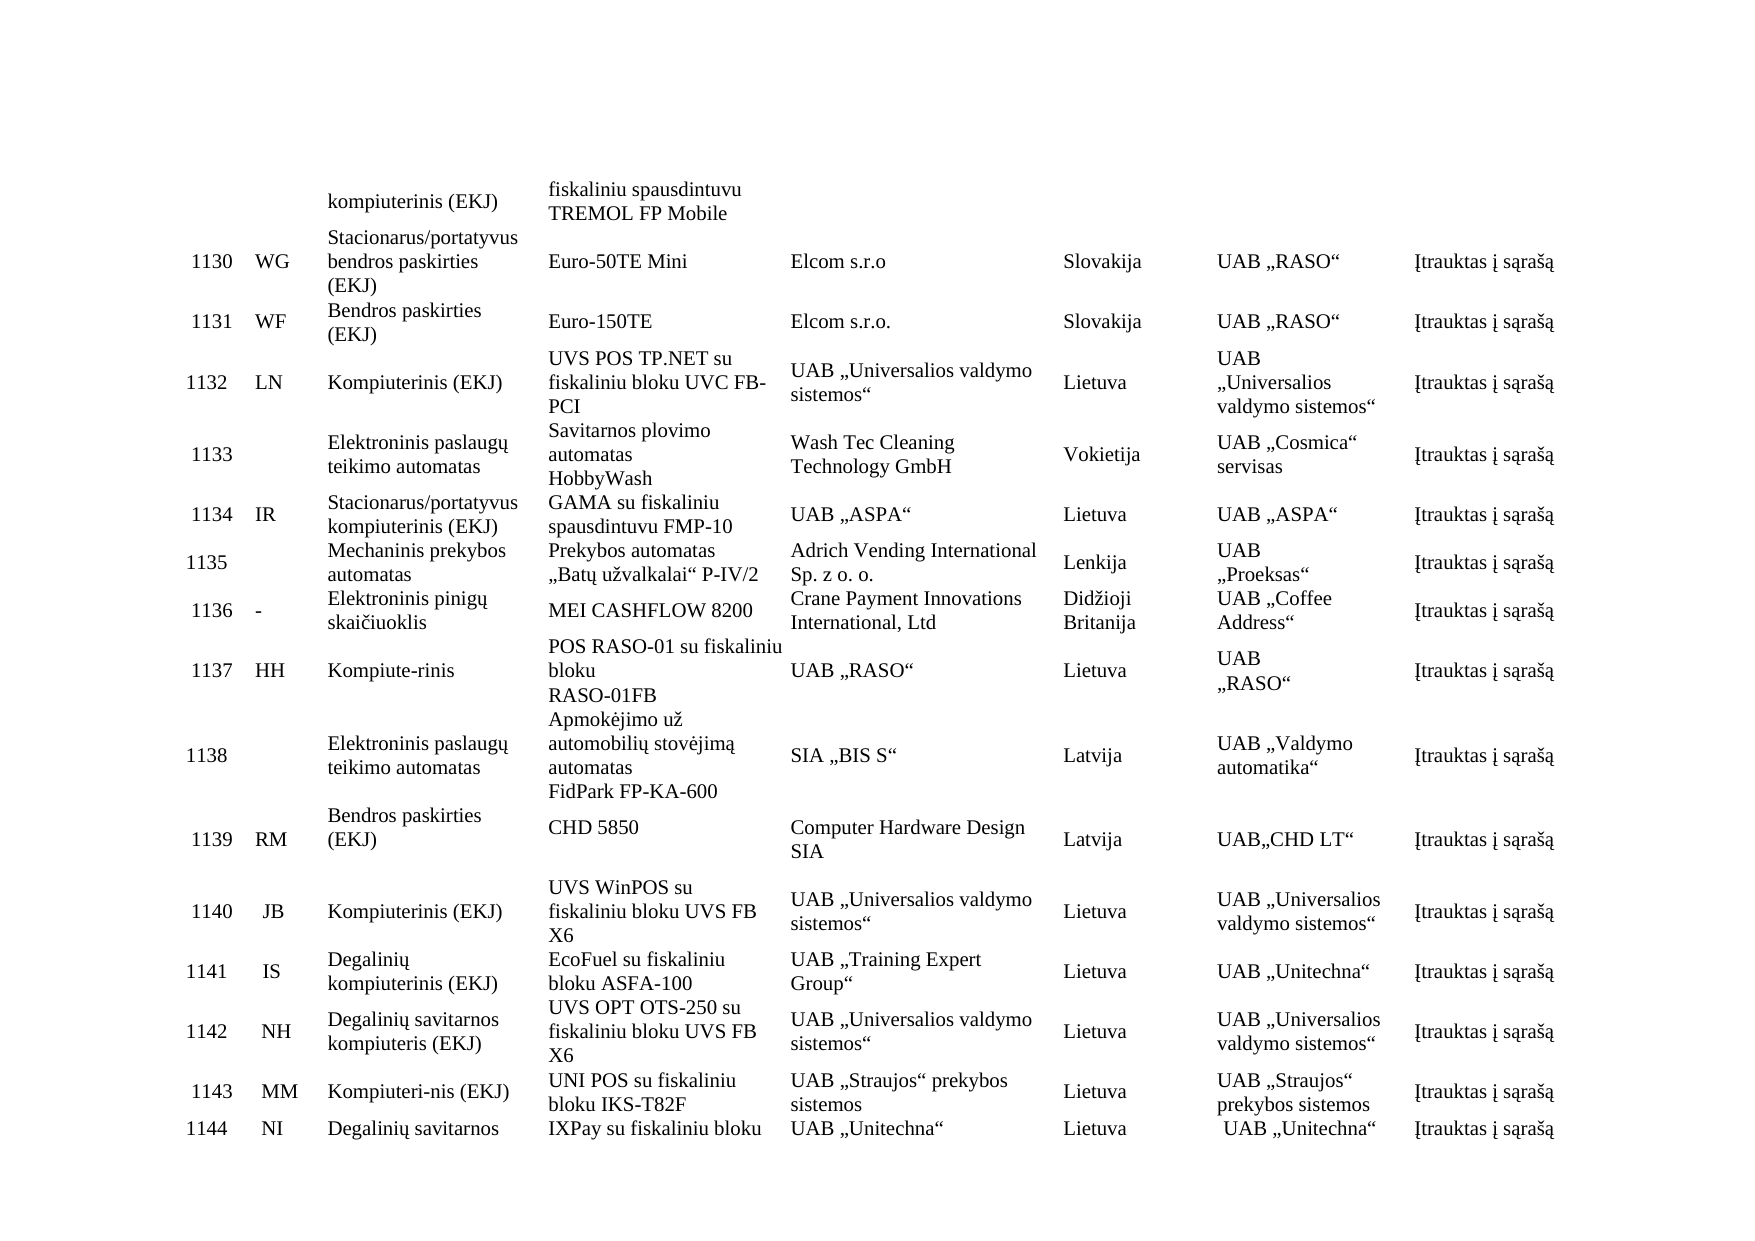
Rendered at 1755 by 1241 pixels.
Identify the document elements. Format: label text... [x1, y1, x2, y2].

table_cell Lietuva [1052, 995, 1206, 1067]
table_cell 1133 [115, 418, 244, 490]
table_cell UNI POS su fiskaliniu bloku IKS-T82F [537, 1068, 779, 1116]
table_cell [115, 177, 244, 225]
table_cell Lietuva [1052, 1116, 1206, 1140]
table_cell IS [244, 947, 316, 995]
table_cell Crane Payment Innovations International, Ltd [779, 586, 1052, 634]
table_cell Degalinių savitarnos kompiuteris (EKJ) [316, 995, 537, 1067]
table_cell UAB „ASPA“ [1206, 490, 1403, 538]
table_cell Savitarnos plovimo automatas HobbyWash [537, 418, 779, 490]
table_cell UAB „RASO“ [779, 634, 1052, 707]
table_cell 1136 [115, 586, 244, 634]
table_cell 1138 [115, 707, 244, 803]
table_cell Bendros paskirties (EKJ) [316, 803, 537, 875]
table_cell Euro-150TE [537, 298, 779, 346]
table_cell Kompiuterinis (EKJ) [316, 346, 537, 418]
table_cell [779, 177, 1052, 225]
table_cell Latvija [1052, 803, 1206, 875]
table_cell CHD 5850 [537, 803, 779, 875]
table_cell 1130 [115, 225, 244, 297]
table_cell Elcom s.r.o [779, 225, 1052, 297]
table_cell IXPay su fiskaliniu bloku [537, 1116, 779, 1140]
table_cell Slovakija [1052, 225, 1206, 297]
table_cell RM [244, 803, 316, 875]
table_cell Įtrauktas į sąrašą [1403, 586, 1709, 634]
table_cell 1137 [115, 634, 244, 707]
table_cell Slovakija [1052, 298, 1206, 346]
table_cell 1131 [115, 298, 244, 346]
table_cell UAB „Coffee Address“ [1206, 586, 1403, 634]
table_cell Mechaninis prekybos automatas [316, 538, 537, 586]
table_cell Lietuva [1052, 875, 1206, 947]
table_cell Elcom s.r.o. [779, 298, 1052, 346]
table_cell UAB „Straujos“ prekybos sistemos [779, 1068, 1052, 1116]
table_cell Įtrauktas į sąrašą [1403, 225, 1709, 297]
table_cell Lietuva [1052, 947, 1206, 995]
table_cell Kompiuteri-nis (EKJ) [316, 1068, 537, 1116]
table_cell [244, 418, 316, 490]
table_cell UAB „Universalios valdymo sistemos“ [1206, 346, 1403, 418]
table_cell Elektroninis paslaugų teikimo automatas [316, 707, 537, 803]
table_cell UVS WinPOS su fiskaliniu bloku UVS FB X6 [537, 875, 779, 947]
table_cell UAB „Proeksas“ [1206, 538, 1403, 586]
table_cell [244, 707, 316, 803]
table_cell Įtrauktas į sąrašą [1403, 1068, 1709, 1116]
table_cell Įtrauktas į sąrašą [1403, 418, 1709, 490]
table_cell 1142 [115, 995, 244, 1067]
table_cell Adrich Vending International Sp. z o. o. [779, 538, 1052, 586]
table_cell UAB „Unitechna“ [779, 1116, 1052, 1140]
table_cell Lietuva [1052, 634, 1206, 707]
table_cell Lietuva [1052, 1068, 1206, 1116]
table_cell MM [244, 1068, 316, 1116]
table_cell UAB „RASO“ [1206, 298, 1403, 346]
table_cell UAB „RASO“ [1206, 225, 1403, 297]
table_cell Elektroninis paslaugų teikimo automatas [316, 418, 537, 490]
table_cell UAB „Cosmica“ servisas [1206, 418, 1403, 490]
table_cell Degalinių kompiuterinis (EKJ) [316, 947, 537, 995]
table_cell NH [244, 995, 316, 1067]
table_cell fiskaliniu spausdintuvu TREMOL FP Mobile [537, 177, 779, 225]
table_cell UAB„CHD LT“ [1206, 803, 1403, 875]
table_cell UAB „Universalios valdymo sistemos“ [779, 995, 1052, 1067]
table_cell UAB „Universalios valdymo sistemos“ [779, 346, 1052, 418]
table_cell Įtrauktas į sąrašą [1403, 298, 1709, 346]
table_cell UAB „Unitechna“ [1206, 1116, 1403, 1140]
table_cell UAB „Unitechna“ [1206, 947, 1403, 995]
table_cell 1134 [115, 490, 244, 538]
table_cell Degalinių savitarnos [316, 1116, 537, 1140]
table_cell WG [244, 225, 316, 297]
table_cell 1140 [115, 875, 244, 947]
table_cell UAB „RASO“ [1206, 634, 1403, 707]
table_cell UAB „ASPA“ [779, 490, 1052, 538]
table_cell UAB „Training Expert Group“ [779, 947, 1052, 995]
table_cell WF [244, 298, 316, 346]
table_cell EcoFuel su fiskaliniu bloku ASFA-100 [537, 947, 779, 995]
table_cell GAMA su fiskaliniu spausdintuvu FMP-10 [537, 490, 779, 538]
table_cell UAB „Straujos“ prekybos sistemos [1206, 1068, 1403, 1116]
table_cell Didžioji Britanija [1052, 586, 1206, 634]
table_cell HH [244, 634, 316, 707]
table_cell Lietuva [1052, 346, 1206, 418]
table_cell 1141 [115, 947, 244, 995]
table_cell Įtrauktas į sąrašą [1403, 875, 1709, 947]
table_cell 1143 [115, 1068, 244, 1116]
table_cell Įtrauktas į sąrašą [1403, 947, 1709, 995]
table_cell 1144 [115, 1116, 244, 1140]
table_cell Įtrauktas į sąrašą [1403, 1116, 1709, 1140]
table_cell Prekybos automatas „Batų užvalkalai“ P-IV/2 [537, 538, 779, 586]
table_cell UVS OPT OTS-250 su fiskaliniu bloku UVS FB X6 [537, 995, 779, 1067]
table_cell Įtrauktas į sąrašą [1403, 490, 1709, 538]
table_cell Stacionarus/portatyvus kompiuterinis (EKJ) [316, 490, 537, 538]
table_cell Euro-50TE Mini [537, 225, 779, 297]
table_cell Įtrauktas į sąrašą [1403, 346, 1709, 418]
table_cell Stacionarus/portatyvus bendros paskirties (EKJ) [316, 225, 537, 297]
table_cell UAB „Universalios valdymo sistemos“ [1206, 875, 1403, 947]
table_cell LN [244, 346, 316, 418]
table_cell Kompiute-rinis [316, 634, 537, 707]
table_cell Wash Tec Cleaning Technology GmbH [779, 418, 1052, 490]
table_cell Latvija [1052, 707, 1206, 803]
table_cell UVS POS TP.NET su fiskaliniu bloku UVC FB-PCI [537, 346, 779, 418]
table_cell Elektroninis pinigų skaičiuoklis [316, 586, 537, 634]
table_cell - [244, 586, 316, 634]
table_cell Įtrauktas į sąrašą [1403, 995, 1709, 1067]
table_cell UAB „Universalios valdymo sistemos“ [1206, 995, 1403, 1067]
table_cell [1403, 177, 1709, 225]
table_cell MEI CASHFLOW 8200 [537, 586, 779, 634]
table_cell [244, 538, 316, 586]
table_cell Įtrauktas į sąrašą [1403, 538, 1709, 586]
table_cell kompiuterinis (EKJ) [316, 177, 537, 225]
table_cell SIA „BIS S“ [779, 707, 1052, 803]
table_cell Apmokėjimo už automobilių stovėjimą automatas FidPark FP-KA-600 [537, 707, 779, 803]
table_cell IR [244, 490, 316, 538]
table_cell 1139 [115, 803, 244, 875]
table_cell 1132 [115, 346, 244, 418]
table_cell [244, 177, 316, 225]
table_cell POS RASO-01 su fiskaliniu bloku RASO-01FB [537, 634, 779, 707]
table_cell Įtrauktas į sąrašą [1403, 803, 1709, 875]
table_cell UAB „Universalios valdymo sistemos“ [779, 875, 1052, 947]
table_cell [1052, 177, 1206, 225]
table_cell Computer Hardware Design SIA [779, 803, 1052, 875]
table_cell NI [244, 1116, 316, 1140]
table_cell 1135 [115, 538, 244, 586]
table_cell Lietuva [1052, 490, 1206, 538]
table_cell UAB „Valdymo automatika“ [1206, 707, 1403, 803]
table_cell Įtrauktas į sąrašą [1403, 634, 1709, 707]
table_cell JB [244, 875, 316, 947]
table_cell Vokietija [1052, 418, 1206, 490]
table_cell Bendros paskirties (EKJ) [316, 298, 537, 346]
table_cell Lenkija [1052, 538, 1206, 586]
table_cell Kompiuterinis (EKJ) [316, 875, 537, 947]
table_cell Įtrauktas į sąrašą [1403, 707, 1709, 803]
table_cell [1206, 177, 1403, 225]
